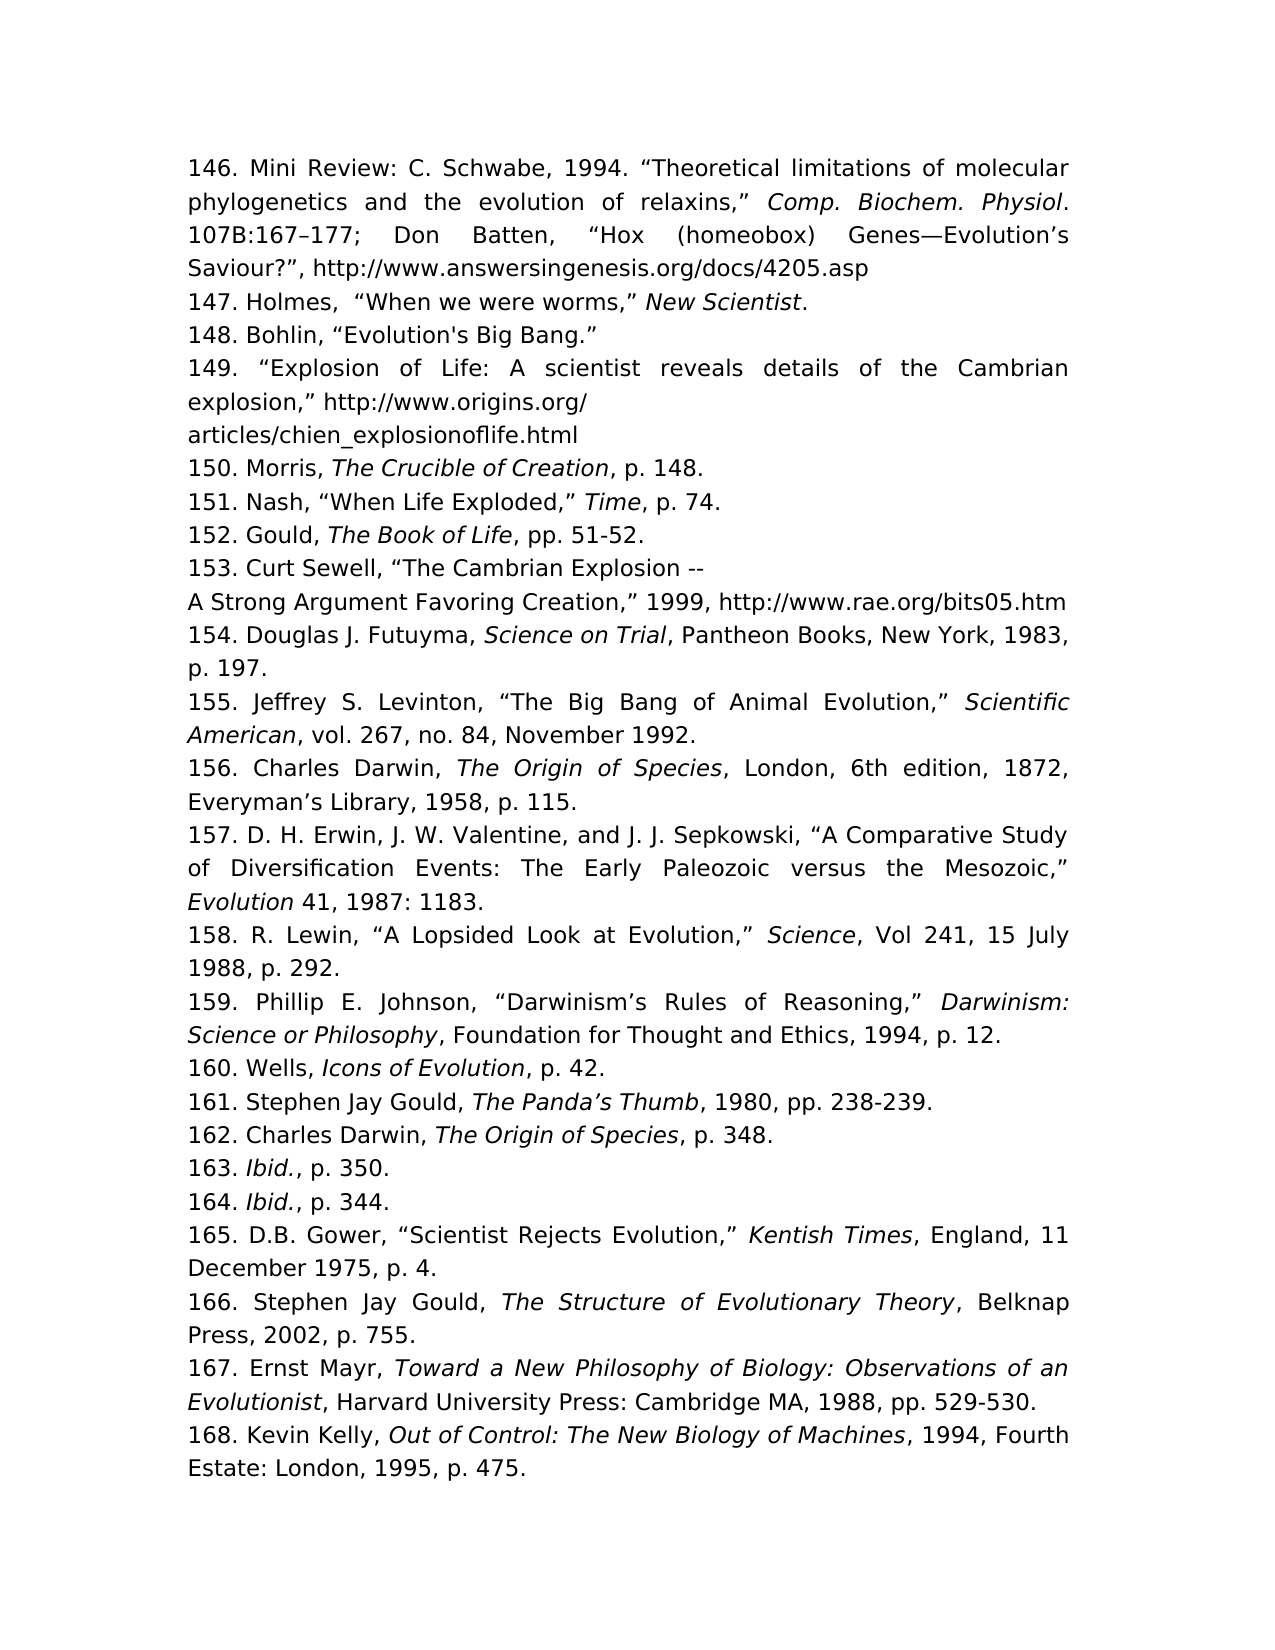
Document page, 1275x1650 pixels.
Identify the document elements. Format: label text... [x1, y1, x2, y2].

text 148. Bohlin, “Evolution's Big Bang.” [187, 317, 1070, 350]
text 162. Charles Darwin, The Origin of Species, p. 348. [187, 1117, 1070, 1150]
text 155. Jeffrey S. Levinton, “The Big Bang of Animal Evolution,” Scientific American, vol. 267, no. 84, November 1992. [187, 683, 1070, 750]
text 166. Stephen Jay Gould, The Structure of Evolutionary Theory, Belknap Press, 2002, p. 755. [187, 1283, 1070, 1350]
text 168. Kevin Kelly, Out of Control: The New Biology of Machines, 1994, Fourth Estate: London, 1995, p. 475. [187, 1417, 1070, 1483]
text 159. Phillip E. Johnson, “Darwinism’s Rules of Reasoning,” Darwinism: Science or Philosophy, Foundation for Thought and Ethics, 1994, p. 12. [187, 983, 1070, 1050]
text articles/chien_explosionoflife.html [187, 417, 1070, 450]
text 158. R. Lewin, “A Lopsided Look at Evolution,” Science, Vol 241, 15 July 1988, p. 292. [187, 917, 1070, 983]
text 153. Curt Sewell, “The Cambrian Explosion -- [187, 550, 1070, 583]
text 163. Ibid., p. 350. [187, 1150, 1070, 1183]
text 150. Morris, The Crucible of Creation, p. 148. [187, 450, 1070, 483]
text A Strong Argument Favoring Creation,” 1999, http://www.rae.org/bits05.htm [187, 583, 1070, 617]
text 152. Gould, The Book of Life, pp. 51-52. [187, 517, 1070, 550]
text 147. Holmes, “When we were worms,” New Scientist. [187, 283, 1070, 317]
text 156. Charles Darwin, The Origin of Species, London, 6th edition, 1872, Everyman’s Library, 1958, p. 115. [187, 750, 1070, 817]
text 167. Ernst Mayr, Toward a New Philosophy of Biology: Observations of an Evolutionist, Harvard University Press: Cambridge MA, 1988, pp. 529-530. [187, 1350, 1070, 1417]
text 160. Wells, Icons of Evolution, p. 42. [187, 1050, 1070, 1083]
text 149. “Explosion of Life: A scientist reveals details of the Cambrian explosion,” http://www.origins.org/ [187, 350, 1070, 417]
text 146. Mini Review: C. Schwabe, 1994. “Theoretical limitations of molecular phylogenetics and the evolution of relaxins,” Comp. Biochem. Physiol. 107B:167–177; Don Batten, “Hox (homeobox) Genes—Evolution’s Saviour?”, http://www.answersingenesis.org/docs/4205.asp [187, 150, 1070, 283]
text 151. Nash, “When Life Exploded,” Time, p. 74. [187, 483, 1070, 517]
text 161. Stephen Jay Gould, The Panda’s Thumb, 1980, pp. 238-239. [187, 1083, 1070, 1117]
text 165. D.B. Gower, “Scientist Rejects Evolution,” Kentish Times, England, 11 December 1975, p. 4. [187, 1217, 1070, 1283]
text 164. Ibid., p. 344. [187, 1183, 1070, 1217]
text 154. Douglas J. Futuyma, Science on Trial, Pantheon Books, New York, 1983, p. 197. [187, 617, 1070, 683]
text 157. D. H. Erwin, J. W. Valentine, and J. J. Sepkowski, “A Comparative Study of Diversification Events: The Early Paleozoic versus the Mesozoic,” Evolution 41, 1987: 1183. [187, 817, 1070, 917]
